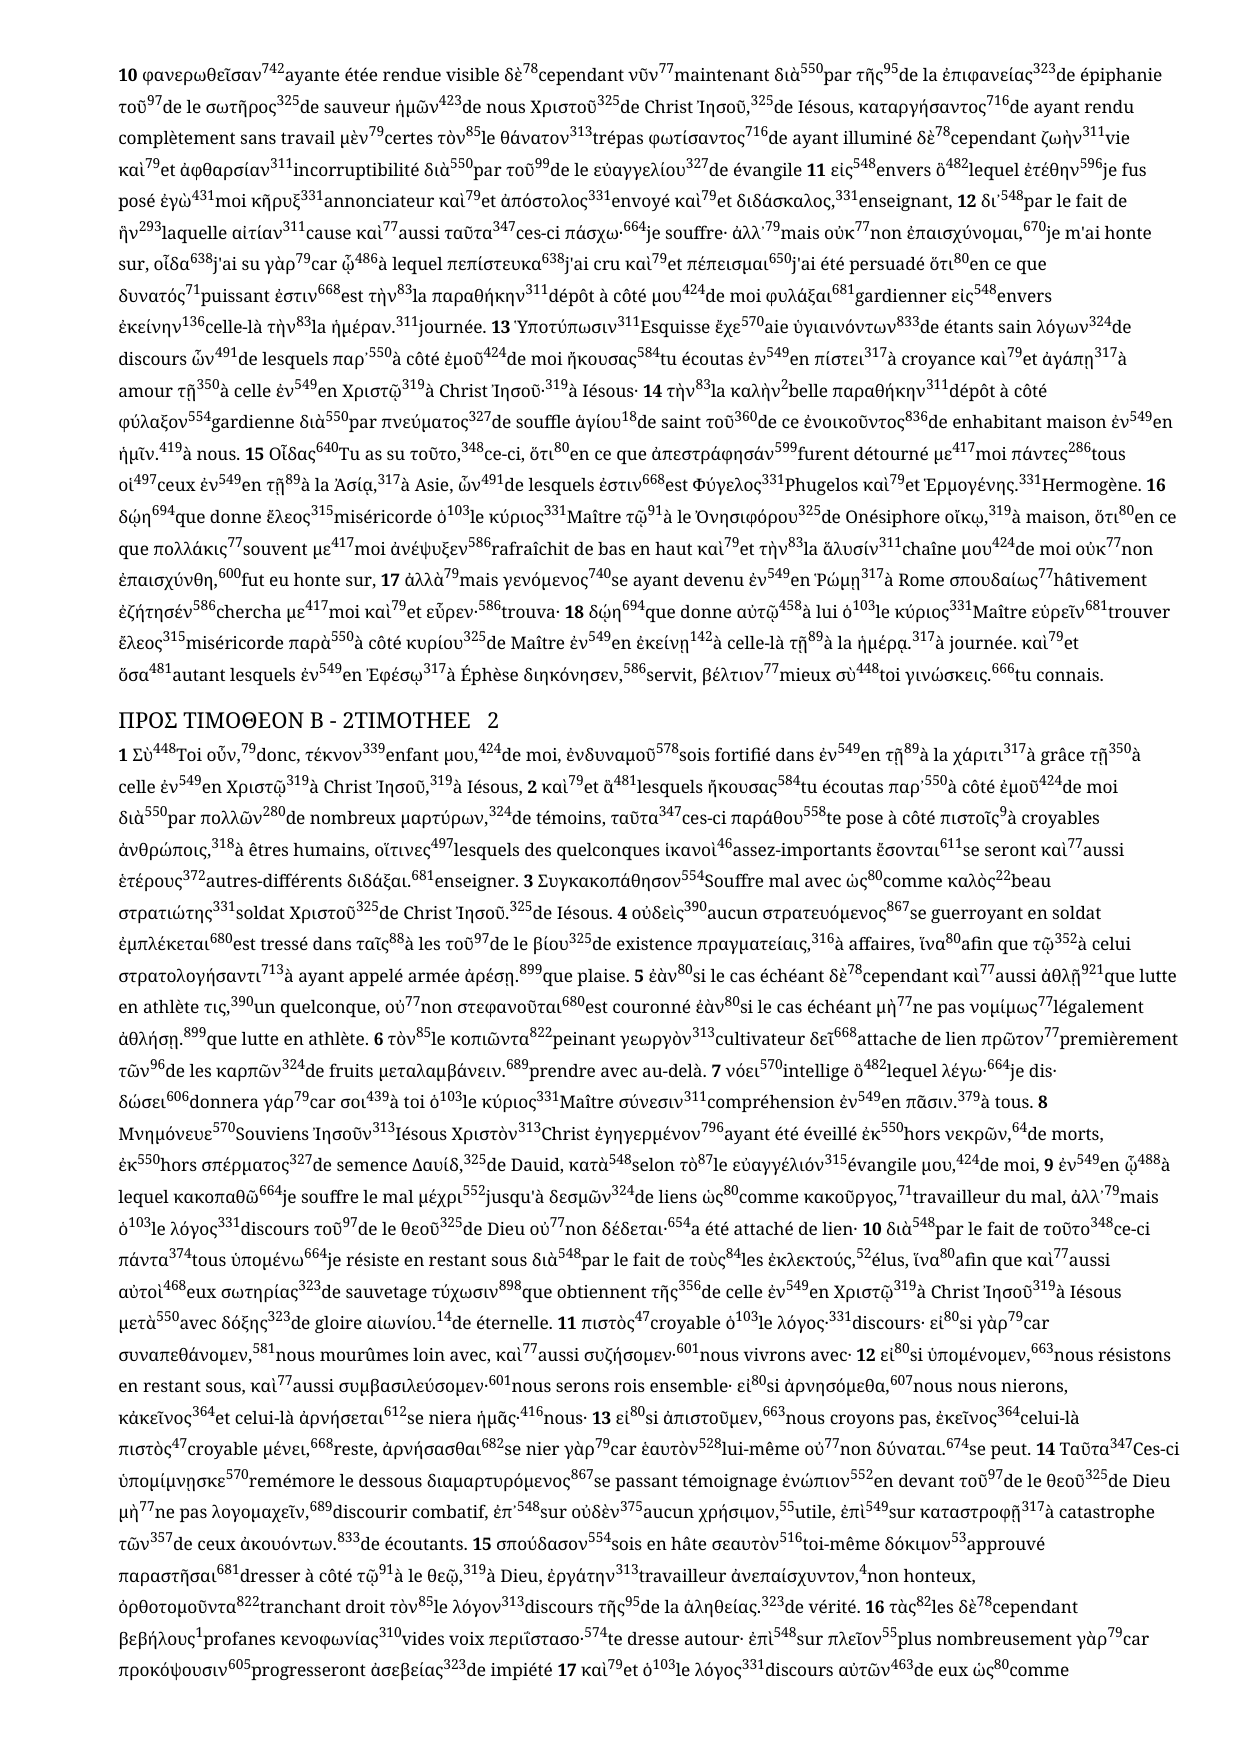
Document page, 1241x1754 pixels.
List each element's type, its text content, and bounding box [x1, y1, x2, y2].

text 1 Σὺ448Toi οὖν,79donc, τέκνον339enfant μου,424de moi, ἐνδυναμοῦ578sois fortifié dans ἐν549en τῇ89à la χάριτι317à grâce τῇ350à celle ἐν549en Χριστῷ319à Christ Ἰησοῦ,319à Iésous, 2 καὶ79et ἃ481lesquels ἤκουσας584tu écoutas παρ᾽550à côté ἐμοῦ424de moi διὰ550par πολλῶν280de nombreux μαρτύρων,324de témoins, ταῦτα347ces-ci παράθου558te pose à côté πιστοῖς9à croyables ἀνθρώποις,318à êtres humains, οἵτινες497lesquels des quelconques ἱκανοὶ46assez-importants ἔσονται611se seront καὶ77aussi ἑτέρους372autres-différents διδάξαι.681enseigner. 3 Συγκακοπάθησον554Souffre mal avec ὡς80comme καλὸς22beau στρατιώτης331soldat Χριστοῦ325de Christ Ἰησοῦ.325de Iésous. 4 οὐδεὶς390aucun στρατευόμενος867se guerroyant en soldat ἐμπλέκεται680est tressé dans ταῖς88à les τοῦ97de le βίου325de existence πραγματείαις,316à affaires, ἵνα80afin que τῷ352à celui στρατολογήσαντι713à ayant appelé armée ἀρέσῃ.899que plaise. 5 ἐὰν80si le cas échéant δὲ78cependant καὶ77aussi ἀθλῇ921que lutte en athlète τις,390un quelconque, οὐ77non στεφανοῦται680est couronné ἐὰν80si le cas échéant μὴ77ne pas νομίμως77légalement ἀθλήσῃ.899que lutte en athlète. 6 τὸν85le κοπιῶντα822peinant γεωργὸν313cultivateur δεῖ668attache de lien πρῶτον77premièrement τῶν96de les καρπῶν324de fruits μεταλαμβάνειν.689prendre avec au-delà. 7 νόει570intellige ὃ482lequel λέγω·664je dis· δώσει606donnera γάρ79car σοι439à toi ὁ103le κύριος331Maître σύνεσιν311compréhension ἐν549en πᾶσιν.379à tous. 8 Μνημόνευε570Souviens Ἰησοῦν313Iésous Χριστὸν313Christ ἐγηγερμένον796ayant été éveillé ἐκ550hors νεκρῶν,64de morts, ἐκ550hors σπέρματος327de semence Δαυίδ,325de Dauid, κατὰ548selon τὸ87le εὐαγγέλιόν315évangile μου,424de moi, 9 ἐν549en ᾧ488à lequel κακοπαθῶ664je souffre le mal μέχρι552jusqu'à δεσμῶν324de liens ὡς80comme κακοῦργος,71travailleur du mal, ἀλλ᾽79mais ὁ103le λόγος331discours τοῦ97de le θεοῦ325de Dieu οὐ77non δέδεται·654a été attaché de lien· 10 διὰ548par le fait de τοῦτο348ce-ci πάντα374tous ὑπομένω664je résiste en restant sous διὰ548par le fait de τοὺς84les ἐκλεκτούς,52élus, ἵνα80afin que καὶ77aussi αὐτοὶ468eux σωτηρίας323de sauvetage τύχωσιν898que obtiennent τῆς356de celle ἐν549en Χριστῷ319à Christ Ἰησοῦ319à Iésous μετὰ550avec δόξης323de gloire αἰωνίου.14de éternelle. 11 πιστὸς47croyable ὁ103le λόγος·331discours· εἰ80si γὰρ79car συναπεθάνομεν,581nous mourûmes loin avec, καὶ77aussi συζήσομεν·601nous vivrons avec· 12 εἰ80si ὑπομένομεν,663nous résistons en restant sous, καὶ77aussi συμβασιλεύσομεν·601nous serons rois ensemble· εἰ80si ἀρνησόμεθα,607nous nous nierons, κἀκεῖνος364et celui-là ἀρνήσεται612se niera ἡμᾶς·416nous· 13 εἰ80si ἀπιστοῦμεν,663nous croyons pas, ἐκεῖνος364celui-là πιστὸς47croyable μένει,668reste, ἀρνήσασθαι682se nier γὰρ79car ἑαυτὸν528lui-même οὐ77non δύναται.674se peut. 14 Ταῦτα347Ces-ci ὑπομίμνῃσκε570remémore le dessous διαμαρτυρόμενος867se passant témoignage ἐνώπιον552en devant τοῦ97de le θεοῦ325de Dieu μὴ77ne pas λογομαχεῖν,689discourir combatif, ἐπ᾽548sur οὐδὲν375aucun χρήσιμον,55utile, ἐπὶ549sur καταστροφῇ317à catastrophe τῶν357de ceux ἀκουόντων.833de écoutants. 15 σπούδασον554sois en hâte σεαυτὸν516toi-même δόκιμον53approuvé παραστῆσαι681dresser à côté τῷ91à le θεῷ,319à Dieu, ἐργάτην313travailleur ἀνεπαίσχυντον,4non honteux, ὀρθοτομοῦντα822tranchant droit τὸν85le λόγον313discours τῆς95de la ἀληθείας.323de vérité. 16 τὰς82les δὲ78cependant βεβήλους1profanes κενοφωνίας310vides voix περιΐστασο·574te dresse autour· ἐπὶ548sur πλεῖον55plus nombreusement γὰρ79car προκόψουσιν605progresseront ἀσεβείας323de impiété 17 καὶ79et ὁ103le λόγος331discours αὐτῶν463de eux ὡς80comme γάγγραινα329gangrène νομὴν311pâturage ἕξει.606aura. ὧν491de lesquels ἐστιν668est Ὑμέναιος331Uménaios καὶ79et Φίλητος,331Philète, 18 οἵτινες497lesquels des quelconques περὶ548autour τὴν83la ἀλήθειαν311vérité ἠστόχησαν,585dévièrent, λέγοντες839disants [τὴν]83[la] ἀνάστασιν311redressement ἤδη77déjà γεγονέναι,686avoir devenu, καὶ79et ἀνατρέπουσιν667renversent de bas en haut τήν83la τινων383de des quelconques πίστιν.311croyance. 19 ὁ103le μέντοι79néanmoins στερεὸς22solide θεμέλιος331fondement τοῦ97de le θεοῦ325de Dieu ἕστηκεν,642a dressé, ἔχων840ayant τὴν83la σφραγῖδα311sceau ταύτην·136celle-ci· ἔγνω586connut κύριος331Maître τοὺς345ceux ὄντας821étants αὐτοῦ,464de lui, καί·79et· ἀποστήτω556dresse au loin ἀπὸ550au loin ἀδικίας323de injustice πᾶς390tout ὁ364celui ὀνομάζων840nommant τὸ87le ὄνομα315nom κυρίου.325de Maître. 20 Ἐν549En μεγάλῃ8à grande δὲ78cependant οἰκίᾳ317à maison d'habitation οὐκ77non ἔστιν668est μόνον77seulement σκεύη332ustensiles χρυσᾶ23d'ors καὶ79et ἀργυρᾶ23argentés ἀλλὰ79mais καὶ77aussi ξύλινα72boisés καὶ79et ὀστράκινα,72argileux, καὶ79et ἃ391lesquels μὲν79certes εἰς548envers τιμὴν311valeur ἃ391lesquels δὲ78cependant εἰς548envers ἀτιμίαν·311dévalorisation· 21 ἐὰν80si le cas échéant οὖν79donc τις390un quelconque ἐκκαθάρῃ899que nettoie dehors ἑαυτὸν528lui-même ἀπὸ550au loin τούτων,359de ces-ci, ἔσται612se sera σκεῦος333ustensile εἰς548envers τιμήν,311valeur, ἡγιασμένον,815ayant été sanctifié, εὔχρηστον73bien utile bon τῷ91à le δεσπότῃ,319à despote, εἰς548envers πᾶν271tout ἔργον315travail ἀγαθὸν6bon ἡτοιμασμένον.815ayant été préparé. 22 Τὰς82Les δὲ78cependant νεωτερικὰς1juvéniles ἐπιθυμίας310désirs en fureurs φεῦγε,570fuis, δίωκε570poursuis δὲ78cependant δικαιοσύνην311justice πίστιν311croyance ἀγάπην311amour εἰρήνην311paix μετὰ550avec τῶν357de ceux ἐπικαλουμένων860de se surnommants τὸν85le κύριον313Maître ἐκ550hors καθαρᾶς14de pure καρδίας.323de coeur. 23 τὰς82les δὲ78cependant μωρὰς1folles καὶ79et ἀπαιδεύτους1sans instructions ζητήσεις310recherches παραιτοῦ,574te demande à côté, εἰδὼς783ayant su ὅτι80en ce que γεννῶσιν667engendrent μάχας·310batailles· 24 δοῦλον313mâle esclave δὲ78cependant κυρίου325de Maître οὐ77non δεῖ668attache de lien μάχεσθαι690se batailler ἀλλ᾽79mais ἤπιον53affable εἶναι689être πρὸς548vers πάντας,372tous, διδακτικόν,53capable d'enseigner, ἀνεξίκακον,53supportant le mal, 25 ἐν549en πραΰτητι317à douceur παιδεύοντα822éduquant τοὺς345ceux ἀντιδιατιθεμένους,848se contredisposants, μήποτε77de peur que δώῃ899que donne αὐτοῖς457à eux ὁ103le θεὸς331Dieu μετάνοιαν311transintelligence εἰς548envers ἐπίγνωσιν311reconnaissance ἀληθείας323de vérité 26 καὶ79et ἀνανήψωσιν898que modèrent de bas en haut ἐκ550hors τῆς95de la τοῦ97de le διαβόλου65de diable παγίδος,323de piège, ἐζωγρημένοι812ayants étés capturés vivant ὑπ᾽550sous αὐτοῦ464de lui εἰς548envers τὸ348ce ἐκείνου358de celui-là θέλημα.315volonté. [118, 739, 1181, 1682]
text 1 Παῦλος331Paulus ἀπόστολος331envoyé Χριστοῦ325de Christ Ἰησοῦ325de Iésous διὰ550par θελήματος327de volonté θεοῦ325de Dieu κατ᾽548selon ἐπαγγελίαν311promesse ζωῆς323de vie τῆς356de celle ἐν549en Χριστῷ319à Christ Ἰησοῦ319à Iésous 2 Τιμοθέῳ319à Timotheos ἀγαπητῷ12à aimé τέκνῳ,321à enfant, χάρις329grâce ἔλεος333miséricorde εἰρήνη329paix ἀπὸ550au loin θεοῦ325de Dieu πατρὸς325de père καὶ79et Χριστοῦ325de Christ Ἰησοῦ325de Iésous τοῦ97de le κυρίου325de Maître ἡμῶν.423de nous. 3 Χάριν311Grâce ἔχω664j'ai τῷ91à le θεῷ,319à Dieu, ᾧ486à lequel λατρεύω664j'adore ἀπὸ550au loin προγόνων64de nés avants ἐν549en καθαρᾷ8à pure συνειδήσει,317à conscience, ὡς80comme ἀδιάλειπτον51incessant ἔχω664j'ai τὴν83la περὶ550autour σοῦ442de toi μνείαν311mémoration ἐν549en ταῖς88à les δεήσεσίν316à supplications μου424de moi νυκτὸς323de nuit καὶ79et ἡμέρας,323de journée, 4 ἐπιποθῶν840désirant au-dessus σε437toi ἰδεῖν,681voir, μεμνημένος792se ayant mémorisé σου442de toi τῶν98de les δακρύων,326de larmes, ἵνα80afin que χαρᾶς323de joie πληρωθῶ,907que je sois fait plénitude, 5 ὑπόμνησιν311remémoration du dessous λαβὼν721ayant pris τῆς95de la ἐν549en σοὶ439à toi ἀνυποκρίτου14de sans hypocrisie πίστεως,323de croyance, ἥτις496laquelle une quelconque ἐνῴκησεν586enhabita maison πρῶτον77premièrement ἐν549en τῇ89à la μάμμῃ317à grand-mère σου442de toi Λωΐδι317à Loidi καὶ79et τῇ89à la μητρί317à mère σου442de toi Εὐνίκῃ,317à Eunikè, πέπεισμαι650j'ai été persuadé δὲ78cependant ὅτι80en ce que καὶ77aussi ἐν549en σοί.439à toi. 6 Δι᾽548Par le fait de ἣν293laquelle αἰτίαν311cause ἀναμιμνῄσκω664je remémore σε437toi ἀναζωπυρεῖν689renflammer de bas en haut τὸ87le χάρισμα315don de grâce τοῦ97de le θεοῦ,325de Dieu, ὅ500lequel ἐστιν668est ἐν549en σοὶ439à toi διὰ550par τῆς95de la ἐπιθέσεως323de surposition τῶν94de les χειρῶν322de mains μου.424de moi. 7 οὐ77non γὰρ79car ἔδωκεν586donna ἡμῖν419à nous ὁ103le θεὸς331Dieu πνεῦμα315souffle δειλίας323de timidité ἀλλὰ79mais δυνάμεως323de puissance καὶ79et ἀγάπης323de amour καὶ79et σωφρονισμοῦ.325de sens émotif sain. 8 μὴ79ne pas οὖν79donc ἐπαισχυνθῇς909que tu sois eu honte sur τὸ87le μαρτύριον315témoignage τοῦ97de le κυρίου325de Maître ἡμῶν423de nous μηδὲ79ni cependant ἐμὲ417moi τὸν85le δέσμιον313lié αὐτοῦ,464de lui, ἀλλὰ79mais συγκακοπάθησον554souffre mal avec τῷ93à le εὐαγγελίῳ321à évangile κατὰ548selon δύναμιν311puissance θεοῦ,325de Dieu, 9 τοῦ358de celui σώσαντος716de ayant sauvé ἡμᾶς416nous καὶ79et καλέσαντος716de ayant appelé κλήσει317à appellation ἁγίᾳ,8à sainte, οὐ77non κατὰ548selon τὰ86les ἔργα314travaux ἡμῶν423de nous ἀλλὰ79mais κατὰ548selon ἰδίαν113en propre πρόθεσιν311proposition καὶ79et χάριν,311grâce, τὴν344celle δοθεῖσαν742ayante étée donnée ἡμῖν419à nous ἐν549en Χριστῷ319à Christ Ἰησοῦ319à Iésous πρὸ550d'avant χρόνων324de temps αἰωνίων,15de éternels, 10 φανερωθεῖσαν742ayante étée rendue visible δὲ78cependant νῦν77maintenant διὰ550par τῆς95de la ἐπιφανείας323de épiphanie τοῦ97de le σωτῆρος325de sauveur ἡμῶν423de nous Χριστοῦ325de Christ Ἰησοῦ,325de Iésous, καταργήσαντος716de ayant rendu complètement sans travail μὲν79certes τὸν85le θάνατον313trépas φωτίσαντος716de ayant illuminé δὲ78cependant ζωὴν311vie καὶ79et ἀφθαρσίαν311incorruptibilité διὰ550par τοῦ99de le εὐαγγελίου327de évangile 11 εἰς548envers ὃ482lequel ἐτέθην596je fus posé ἐγὼ431moi κῆρυξ331annonciateur καὶ79et ἀπόστολος331envoyé καὶ79et διδάσκαλος,331enseignant, 12 δι᾽548par le fait de ἣν293laquelle αἰτίαν311cause καὶ77aussi ταῦτα347ces-ci πάσχω·664je souffre· ἀλλ᾽79mais οὐκ77non ἐπαισχύνομαι,670je m'ai honte sur, οἶδα638j'ai su γὰρ79car ᾧ486à lequel πεπίστευκα638j'ai cru καὶ79et πέπεισμαι650j'ai été persuadé ὅτι80en ce que δυνατός71puissant ἐστιν668est τὴν83la παραθήκην311dépôt à côté μου424de moi φυλάξαι681gardienner εἰς548envers ἐκείνην136celle-là τὴν83la ἡμέραν.311journée. 13 Ὑποτύπωσιν311Esquisse ἔχε570aie ὑγιαινόντων833de étants sain λόγων324de discours ὧν491de lesquels παρ᾽550à côté ἐμοῦ424de moi ἤκουσας584tu écoutas ἐν549en πίστει317à croyance καὶ79et ἀγάπῃ317à amour τῇ350à celle ἐν549en Χριστῷ319à Christ Ἰησοῦ·319à Iésous· 14 τὴν83la καλὴν2belle παραθήκην311dépôt à côté φύλαξον554gardienne διὰ550par πνεύματος327de souffle ἁγίου18de saint τοῦ360de ce ἐνοικοῦντος836de enhabitant maison ἐν549en ἡμῖν.419à nous. 15 Οἶδας640Tu as su τοῦτο,348ce-ci, ὅτι80en ce que ἀπεστράφησάν599furent détourné με417moi πάντες286tous οἱ497ceux ἐν549en τῇ89à la Ἀσίᾳ,317à Asie, ὧν491de lesquels ἐστιν668est Φύγελος331Phugelos καὶ79et Ἑρμογένης.331Hermogène. 16 δῴη694que donne ἔλεος315miséricorde ὁ103le κύριος331Maître τῷ91à le Ὀνησιφόρου325de Onésiphore οἴκῳ,319à maison, ὅτι80en ce que πολλάκις77souvent με417moi ἀνέψυξεν586rafraîchit de bas en haut καὶ79et τὴν83la ἅλυσίν311chaîne μου424de moi οὐκ77non ἐπαισχύνθη,600fut eu honte sur, 17 ἀλλὰ79mais γενόμενος740se ayant devenu ἐν549en Ῥώμῃ317à Rome σπουδαίως77hâtivement ἐζήτησέν586chercha με417moi καὶ79et εὗρεν·586trouva· 18 δῴη694que donne αὐτῷ458à lui ὁ103le κύριος331Maître εὑρεῖν681trouver ἔλεος315miséricorde παρὰ550à côté κυρίου325de Maître ἐν549en ἐκείνῃ142à celle-là τῇ89à la ἡμέρᾳ.317à journée. καὶ79et ὅσα481autant lesquels ἐν549en Ἐφέσῳ317à Éphèse διηκόνησεν,586servit, βέλτιον77mieux σὺ448toi γινώσκεις.666tu connais. [118, 59, 1181, 686]
text ΠΡΟΣ ΤΙΜΟΘΕΟΝ Β - 2TIMOTHEE 2 [118, 705, 1181, 735]
